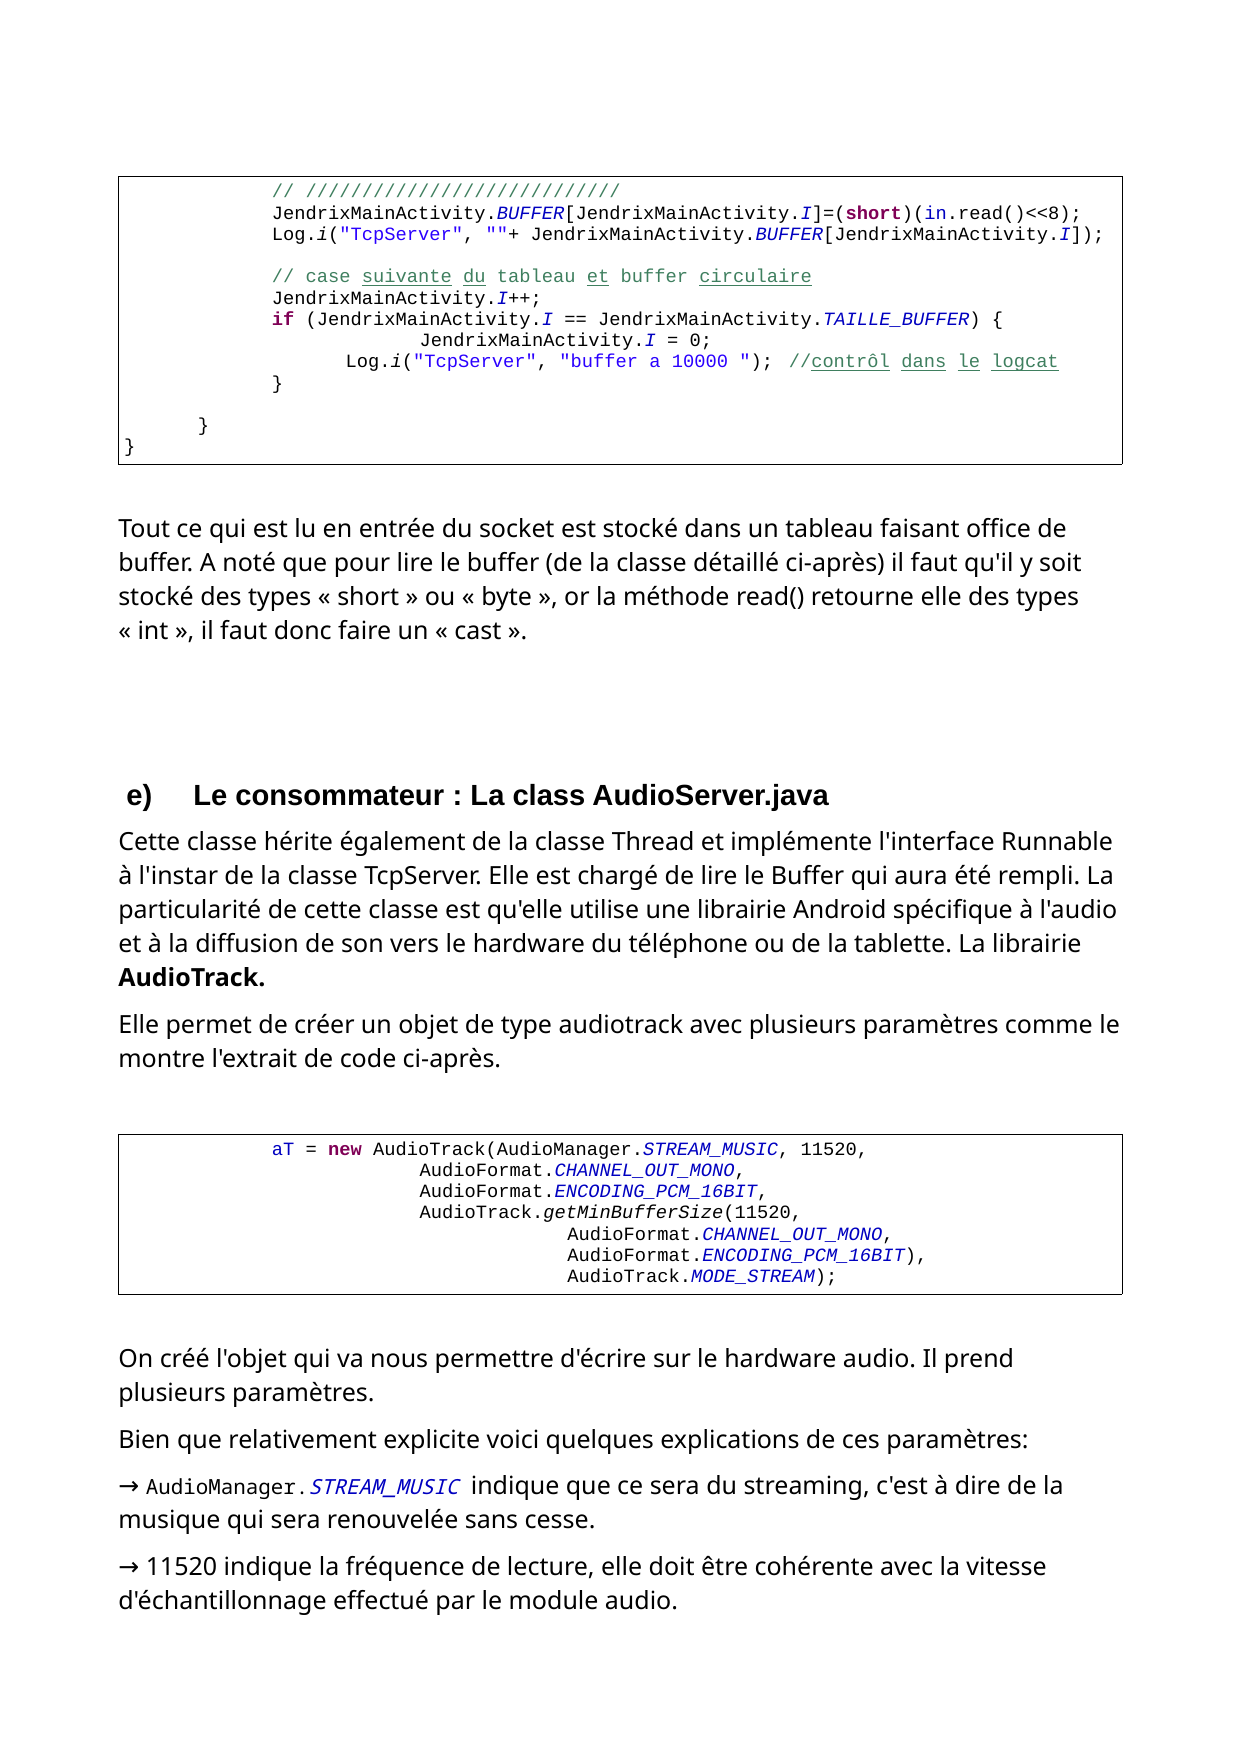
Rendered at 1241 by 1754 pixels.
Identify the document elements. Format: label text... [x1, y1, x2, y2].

text → 11520 indique la fréquence de lecture, elle doit être cohérente avec la vitesse d'échantillonnage effectué par le module audio. [118, 1548, 1122, 1617]
table_header aT = new AudioTrack(AudioManager.STREAM_MUSIC, 11520, AudioFormat.CHANNEL_OUT_MONO, AudioFormat.ENCODING_PCM_16BIT, AudioTrack.getMinBufferSize(11520, AudioFormat.CHANNEL_OUT_MONO, AudioFormat.ENCODING_PCM_16BIT), AudioTrack.MODE_STREAM); [119, 1135, 1122, 1294]
table_header // //////////////////////////// JendrixMainActivity.BUFFER[JendrixMainActivity.I]=(short)(in.read()<<8); Log.i("TcpServer", ""+ JendrixMainActivity.BUFFER[JendrixMainActivity.I]); // case suivante du tableau et buffer circulaire JendrixMainActivity.I++; if (JendrixMainActivity.I == JendrixMainActivity.TAILLE_BUFFER) { JendrixMainActivity.I = 0; Log.i("TcpServer", "buffer a 10000 "); //contrôl dans le logcat } } } [119, 177, 1122, 464]
text Tout ce qui est lu en entrée du socket est stocké dans un tableau faisant office de buffer. A noté que pour lire le buffer (de la classe détaillé ci-après) il faut qu'il y soit stocké des types « short » ou « byte », or la méthode read() retourne elle des types « int », il faut donc faire un « cast ». [118, 511, 1122, 647]
subtitle Le consommateur : La class AudioServer.java [118, 778, 1122, 811]
text On créé l'objet qui va nous permettre d'écrire sur le hardware audio. Il prend plusieurs paramètres. [118, 1341, 1122, 1409]
text Elle permet de créer un objet de type audiotrack avec plusieurs paramètres comme le montre l'extrait de code ci-après. [118, 1007, 1122, 1075]
text Cette classe hérite également de la classe Thread et implémente l'interface Runnable à l'instar de la classe TcpServer. Elle est chargé de lire le Buffer qui aura été rempli. La particularité de cette classe est qu'elle utilise une librairie Android spécifique à l'audio et à la diffusion de son vers le hardware du téléphone ou de la tablette. La librairie AudioTrack. [118, 824, 1122, 994]
text Bien que relativement explicite voici quelques explications de ces paramètres: [118, 1421, 1122, 1455]
text → AudioManager.STREAM_MUSIC indique que ce sera du streaming, c'est à dire de la musique qui sera renouvelée sans cesse. [118, 1468, 1122, 1536]
